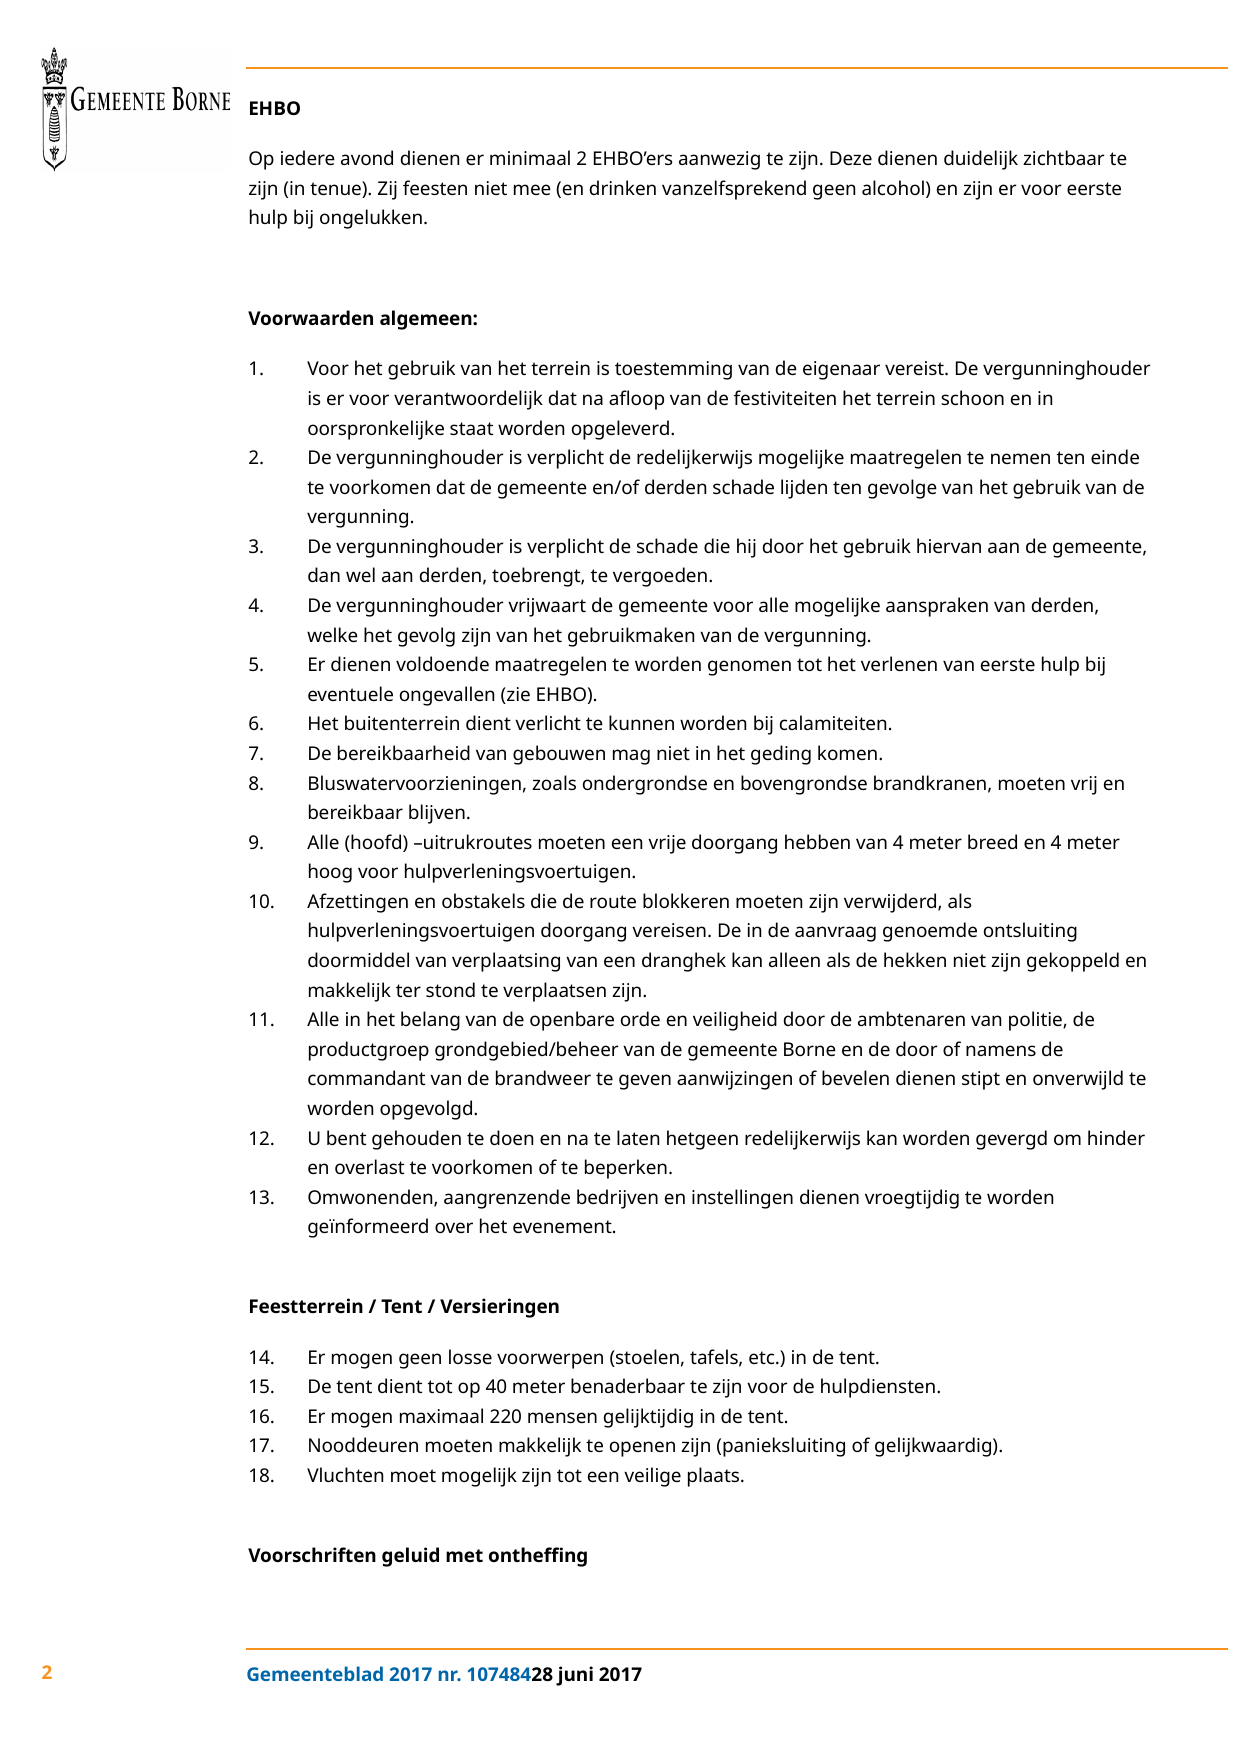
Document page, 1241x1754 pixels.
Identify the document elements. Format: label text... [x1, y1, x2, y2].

list Alle in het belang van de openbare orde en veiligheid door de ambtenaren van politie, de productgroep grondgebied/beheer van de gemeente Borne en de door of namens de commandant van de brandweer te geven aanwijzingen of bevelen dienen stipt en onverwijld te worden opgevolgd. [248, 1006, 1152, 1121]
list De vergunninghouder vrijwaart de gemeente voor alle mogelijke aanspraken van derden, welke het gevolg zijn van het gebruikmaken van de vergunning. [248, 592, 1152, 648]
list Bluswatervoorzieningen, zoals ondergrondse en bovengrondse brandkranen, moeten vrij en bereikbaar blijven. [248, 770, 1152, 825]
text Voorschriften geluid met ontheffing [248, 1542, 1152, 1568]
text Op iedere avond dienen er minimaal 2 EHBO’ers aanwezig te zijn. Deze dienen duidelijk zichtbaar te zijn (in tenue). Zij feesten niet mee (en drinken vanzelfsprekend geen alcohol) en zijn er voor eerste hulp bij ongelukken. [248, 145, 1152, 230]
list Afzettingen en obstakels die de route blokkeren moeten zijn verwijderd, als hulpverleningsvoertuigen doorgang vereisen. De in de aanvraag genoemde ontsluiting doormiddel van verplaatsing van een dranghek kan alleen als de hekken niet zijn gekoppeld en makkelijk ter stond te verplaatsen zijn. [248, 888, 1152, 1003]
list Nooddeuren moeten makkelijk te openen zijn (panieksluiting of gelijkwaardig). [248, 1433, 1152, 1458]
list De bereikbaarheid van gebouwen mag niet in het geding komen. [248, 740, 1152, 766]
list Het buitenterrein dient verlicht te kunnen worden bij calamiteiten. [248, 711, 1152, 736]
list Vluchten moet mogelijk zijn tot een veilige plaats. [248, 1462, 1152, 1488]
list De tent dient tot op 40 meter benaderbaar te zijn voor de hulpdiensten. [248, 1373, 1152, 1399]
list Voor het gebruik van het terrein is toestemming van de eigenaar vereist. De vergunninghouder is er voor verantwoordelijk dat na afloop van de festiviteiten het terrein schoon en in oorspronkelijke staat worden opgeleverd. [248, 356, 1152, 441]
list Er dienen voldoende maatregelen te worden genomen tot het verlenen van eerste hulp bij eventuele ongevallen (zie EHBO). [248, 651, 1152, 707]
list De vergunninghouder is verplicht de schade die hij door het gebruik hiervan aan de gemeente, dan wel aan derden, toebrengt, te vergoeden. [248, 533, 1152, 588]
picture [41, 47, 231, 172]
list Omwonenden, aangrenzende bedrijven en instellingen dienen vroegtijdig te worden geïnformeerd over het evenement. [248, 1184, 1152, 1239]
list Er mogen geen losse voorwerpen (stoelen, tafels, etc.) in de tent. [248, 1344, 1152, 1370]
list Er mogen maximaal 220 mensen gelijktijdig in de tent. [248, 1403, 1152, 1429]
text Voorwaarden algemeen: [248, 305, 1152, 331]
text Feestterrein / Tent / Versieringen [248, 1293, 1152, 1319]
list De vergunninghouder is verplicht de redelijkerwijs mogelijke maatregelen te nemen ten einde te voorkomen dat de gemeente en/of derden schade lijden ten gevolge van het gebruik van de vergunning. [248, 444, 1152, 529]
text EHBO [248, 95, 1152, 121]
list U bent gehouden te doen en na te laten hetgeen redelijkerwijs kan worden gevergd om hinder en overlast te voorkomen of te beperken. [248, 1125, 1152, 1180]
list Alle (hoofd) –uitrukroutes moeten een vrije doorgang hebben van 4 meter breed en 4 meter hoog voor hulpverleningsvoertuigen. [248, 829, 1152, 884]
